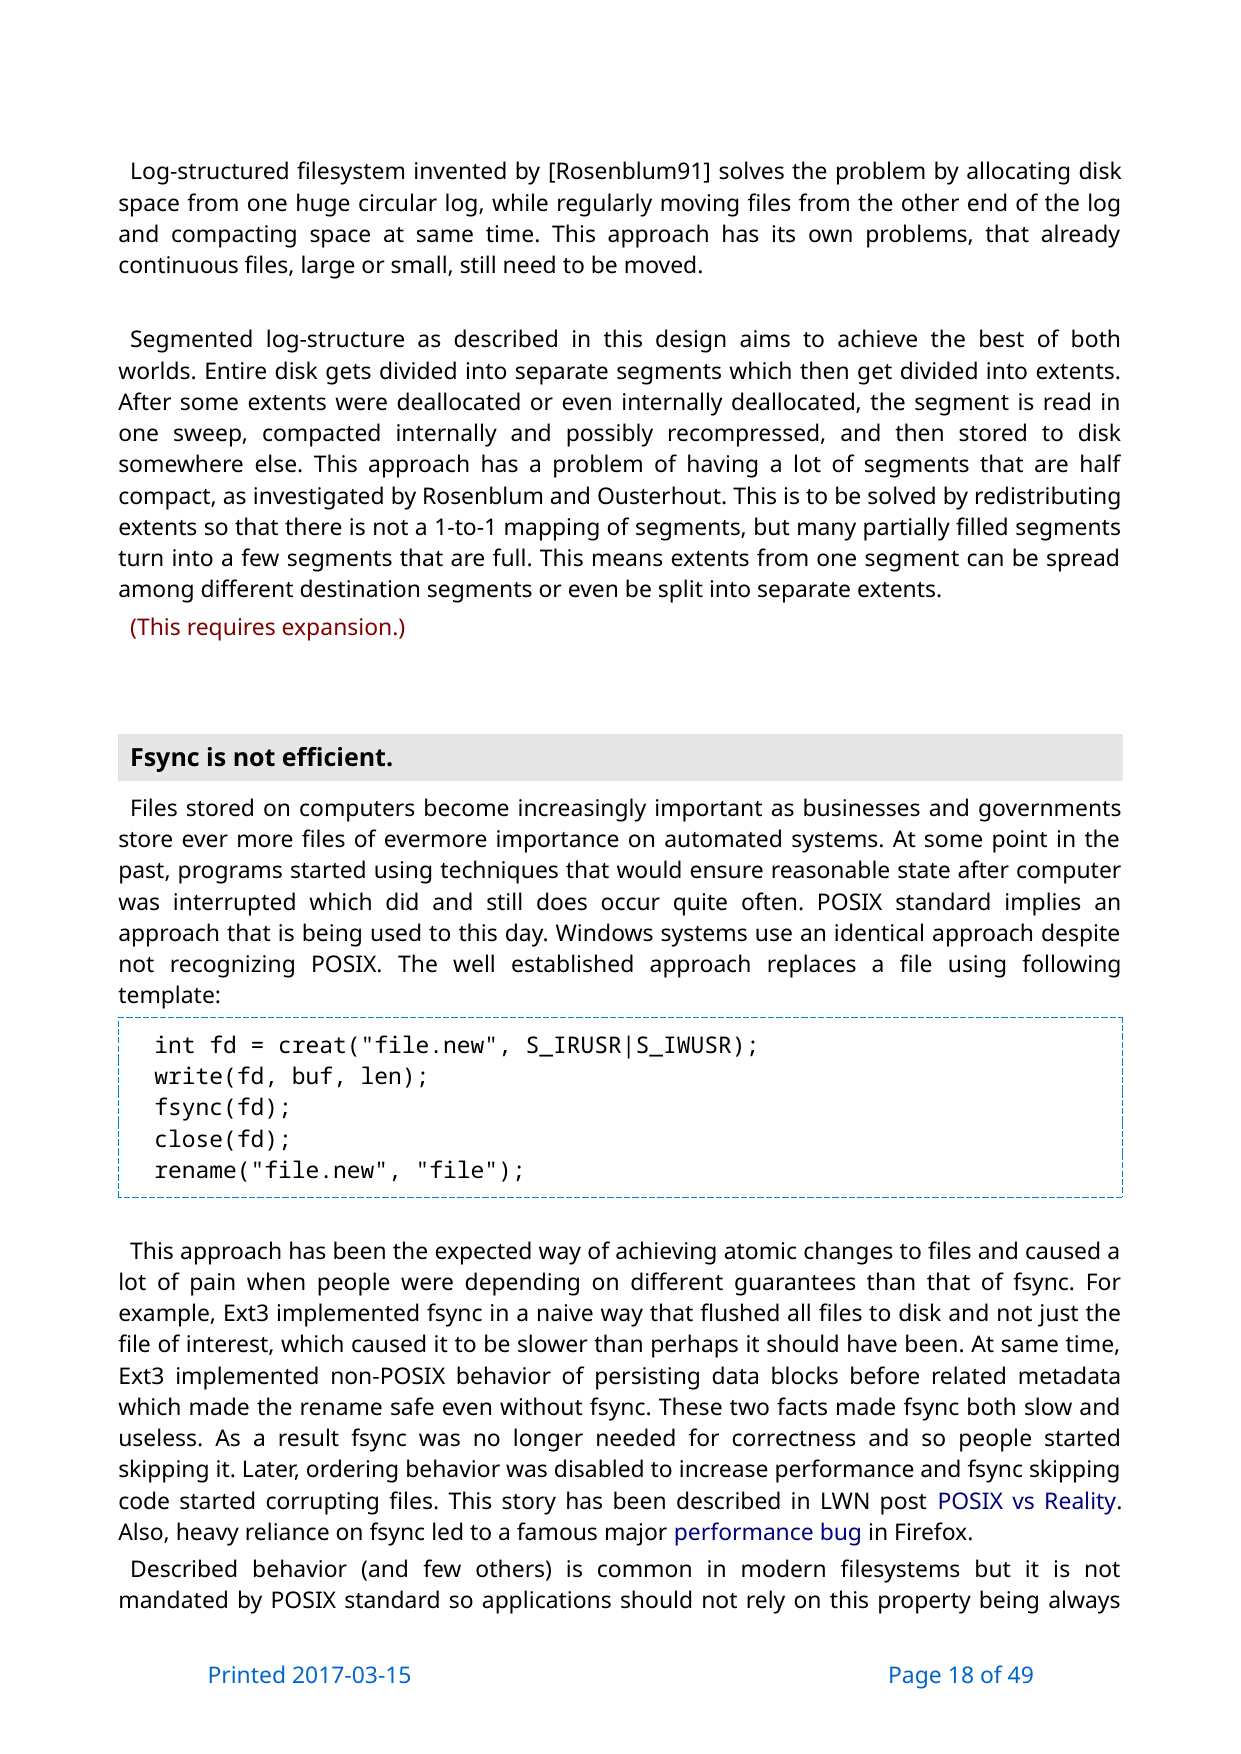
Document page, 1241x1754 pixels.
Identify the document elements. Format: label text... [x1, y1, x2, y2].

text This approach has been the expected way of achieving atomic changes to files and caused a lot of pain when people were depending on different guarantees than that of fsync. For example, Ext3 implemented fsync in a naive way that flushed all files to disk and not just the file of interest, which caused it to be slower than perhaps it should have been. At same time, Ext3 implemented non-POSIX behavior of persisting data blocks before related metadata which made the rename safe even without fsync. These two facts made fsync both slow and useless. As a result fsync was no longer needed for correctness and so people started skipping it. Later, ordering behavior was disabled to increase performance and fsync skipping code started corrupting files. This story has been described in LWN post POSIX vs Reality. Also, heavy reliance on fsync led to a famous major performance bug in Firefox. [118, 1234, 1122, 1547]
text rename("file.new", "file"); [118, 1142, 1122, 1197]
subtitle Fsync is not efficient. [119, 735, 1122, 780]
text Files stored on computers become increasingly important as businesses and governments store ever more files of evermore importance on automated systems. At some point in the past, programs started using techniques that would ensure reasonable state after computer was interrupted which did and still does occur quite often. POSIX standard implies an approach that is being used to this day. Windows systems use an identical approach despite not recognizing POSIX. The well established approach replaces a file using following template: [118, 792, 1122, 1011]
text Log-structured filesystem invented by [Rosenblum91] solves the problem by allocating disk space from one huge circular log, while regularly moving files from the other end of the log and compacting space at same time. This approach has its own problems, that already continuous files, large or small, still need to be moved. [118, 155, 1122, 280]
text int fd = creat("file.new", S_IRUSR|S_IWUSR); [118, 1017, 1122, 1048]
text fsync(fd); [118, 1079, 1122, 1110]
text close(fd); [118, 1110, 1122, 1142]
text Segmented log-structure as described in this design aims to achieve the best of both worlds. Entire disk gets divided into separate segments which then get divided into extents. After some extents were deallocated or even internally deallocated, the segment is read in one sweep, compacted internally and possibly recompressed, and then stored to disk somewhere else. This approach has a problem of having a lot of segments that are half compact, as investigated by Rosenblum and Ousterhout. This is to be solved by redistributing extents so that there is not a 1-to-1 mapping of segments, but many partially filled segments turn into a few segments that are full. This means extents from one segment can be spread among different destination segments or even be split into separate extents. [118, 323, 1122, 605]
text write(fd, buf, len); [118, 1048, 1122, 1079]
text Described behavior (and few others) is common in modern filesystems but it is not mandated by POSIX standard so applications should not rely on this property being always [118, 1553, 1122, 1616]
text (This requires expansion.) [118, 611, 1122, 642]
